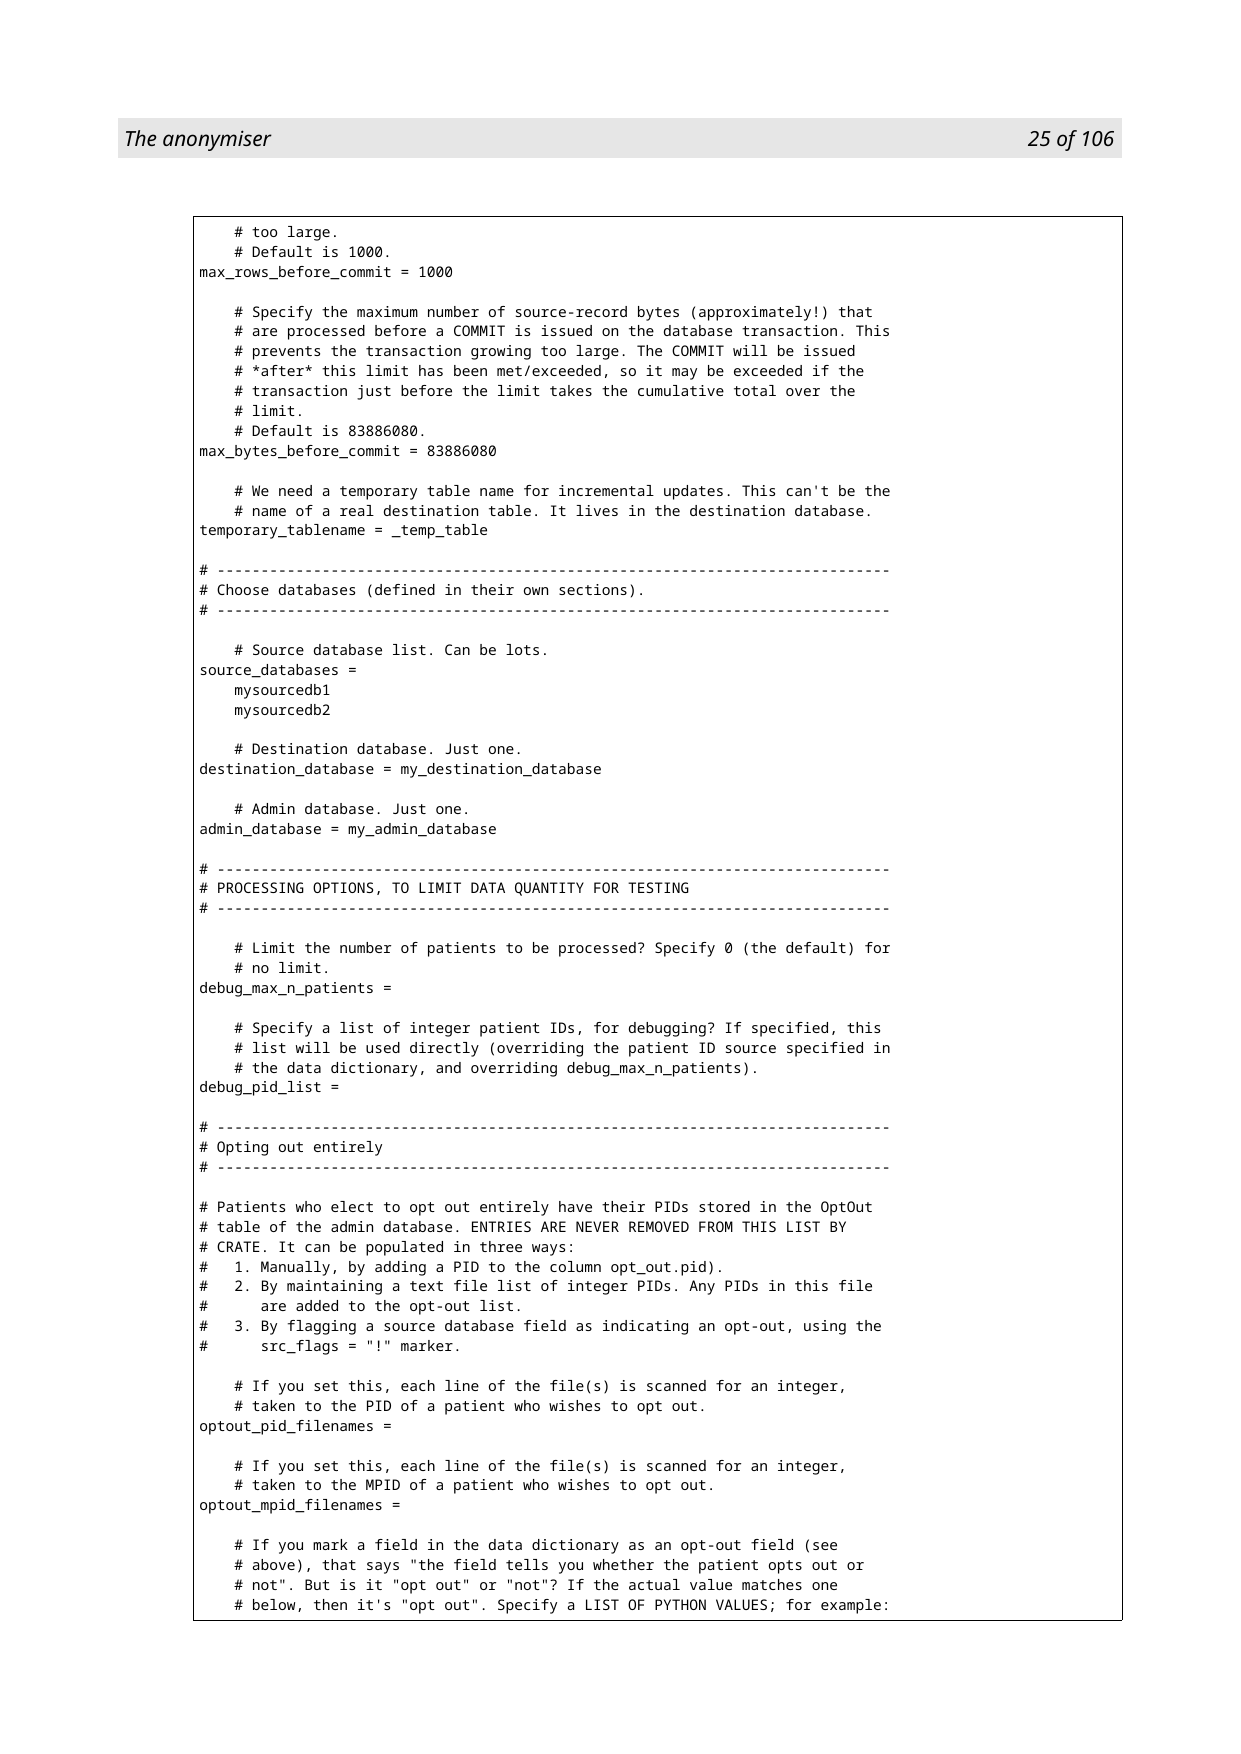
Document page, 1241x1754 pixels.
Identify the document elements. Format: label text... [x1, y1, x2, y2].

table_header # too large. # Default is 1000. max_rows_before_commit = 1000 # Specify the maximum number of source-record bytes (approximately!) that # are processed before a COMMIT is issued on the database transaction. This # prevents the transaction growing too large. The COMMIT will be issued # *after* this limit has been met/exceeded, so it may be exceeded if the # transaction just before the limit takes the cumulative total over the # limit. # Default is 83886080. max_bytes_before_commit = 83886080 # We need a temporary table name for incremental updates. This can't be the # name of a real destination table. It lives in the destination database. temporary_tablename = _temp_table # ----------------------------------------------------------------------------- # Choose databases (defined in their own sections). # ----------------------------------------------------------------------------- # Source database list. Can be lots. source_databases = mysourcedb1 mysourcedb2 # Destination database. Just one. destination_database = my_destination_database # Admin database. Just one. admin_database = my_admin_database # ----------------------------------------------------------------------------- # PROCESSING OPTIONS, TO LIMIT DATA QUANTITY FOR TESTING # ----------------------------------------------------------------------------- # Limit the number of patients to be processed? Specify 0 (the default) for # no limit. debug_max_n_patients = # Specify a list of integer patient IDs, for debugging? If specified, this # list will be used directly (overriding the patient ID source specified in # the data dictionary, and overriding debug_max_n_patients). debug_pid_list = # ----------------------------------------------------------------------------- # Opting out entirely # ----------------------------------------------------------------------------- # Patients who elect to opt out entirely have their PIDs stored in the OptOut # table of the admin database. ENTRIES ARE NEVER REMOVED FROM THIS LIST BY # CRATE. It can be populated in three ways: # 1. Manually, by adding a PID to the column opt_out.pid). # 2. By maintaining a text file list of integer PIDs. Any PIDs in this file # are added to the opt-out list. # 3. By flagging a source database field as indicating an opt-out, using the # src_flags = "!" marker. # If you set this, each line of the file(s) is scanned for an integer, # taken to the PID of a patient who wishes to opt out. optout_pid_filenames = # If you set this, each line of the file(s) is scanned for an integer, # taken to the MPID of a patient who wishes to opt out. optout_mpid_filenames = # If you mark a field in the data dictionary as an opt-out field (see # above), that says "the field tells you whether the patient opts out or # not". But is it "opt out" or "not"? If the actual value matches one # below, then it's "opt out". Specify a LIST OF PYTHON VALUES; for example: [194, 217, 1122, 1620]
